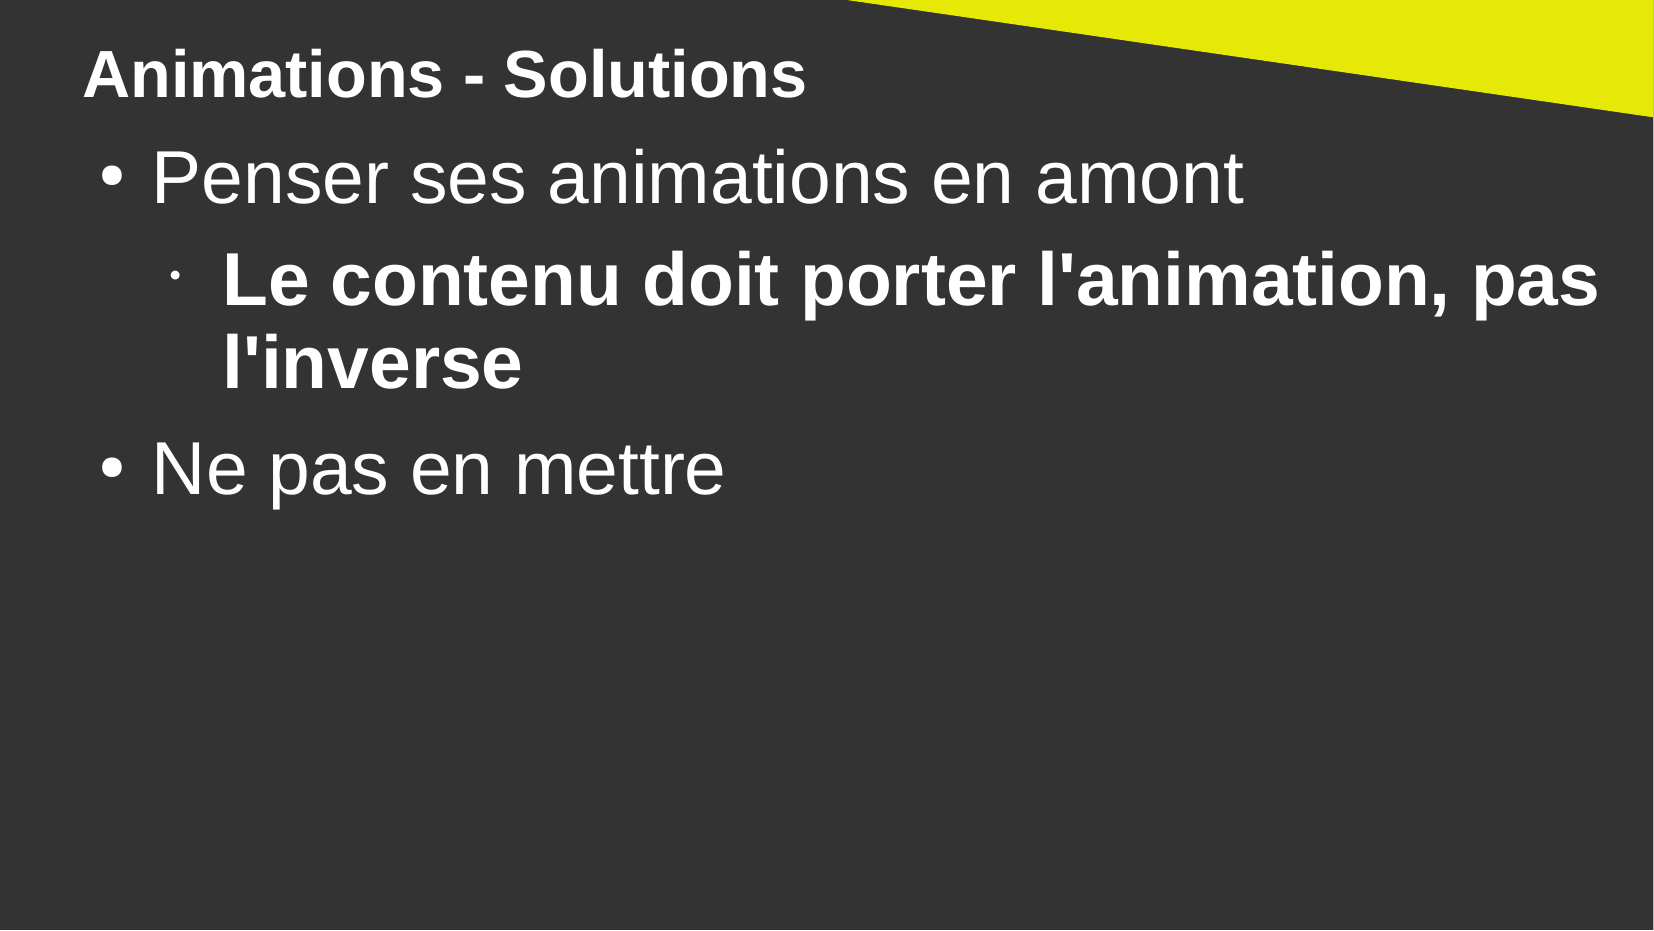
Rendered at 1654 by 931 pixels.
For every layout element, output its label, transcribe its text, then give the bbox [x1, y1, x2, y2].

title Animations - Solutions [82, 37, 1571, 114]
list Penser ses animations en amont Le contenu doit porter l'animation, pas l'inverse Ne pas en mettre [80, 135, 1620, 709]
text_box [846, 0, 1654, 118]
